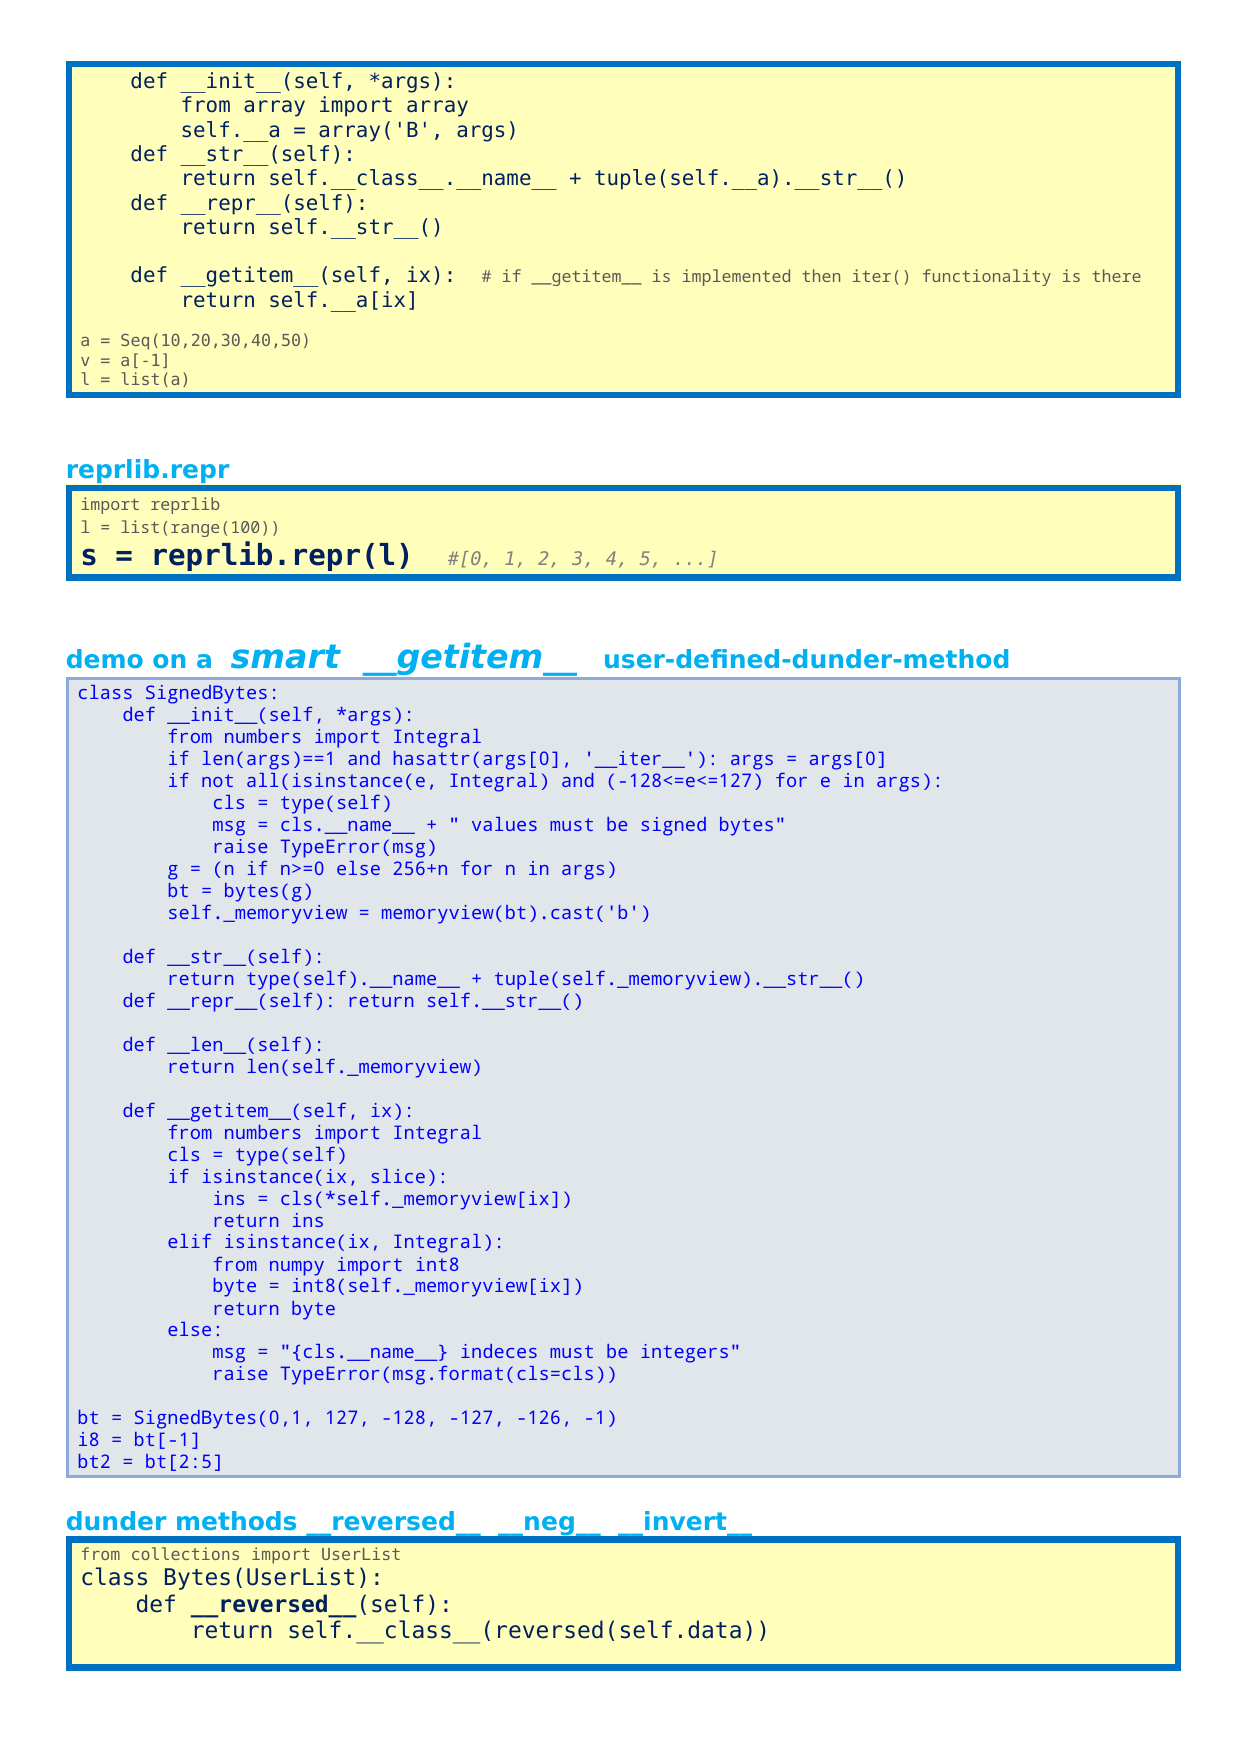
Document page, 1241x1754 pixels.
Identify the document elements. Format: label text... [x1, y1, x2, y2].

text return len(self._memoryview) [69, 1051, 1178, 1072]
text from numpy import int8 [69, 1248, 1178, 1270]
text return self.__class__(reversed(self.data)) [72, 1609, 1175, 1636]
text i8 = bt[-1] [69, 1424, 1178, 1446]
text def __init__(self, *args): [72, 67, 1175, 85]
text return self.__class__.__name__ + tuple(self.__a).__str__() [72, 158, 1175, 182]
text return self.__str__() [72, 207, 1175, 231]
text ins = cls(*self._memoryview[ix]) [69, 1182, 1178, 1204]
text a = Seq(10,20,30,40,50) [72, 323, 1175, 342]
text def __str__(self): [72, 134, 1175, 158]
text from array import array [72, 85, 1175, 109]
title reprlib.repr [66, 455, 1181, 484]
text self._memoryview = memoryview(bt).cast('b') [69, 897, 1178, 919]
text cls = type(self) [69, 787, 1178, 809]
text bt = SignedBytes(0,1, 127, -128, -127, -126, -1) [69, 1402, 1178, 1424]
text msg = "{cls.__name__} indeces must be integers" [69, 1336, 1178, 1358]
text if len(args)==1 and hasattr(args[0], '__iter__'): args = args[0] [69, 743, 1178, 765]
title demo on a smart __getitem__ user-defined-dunder-method [66, 638, 1181, 677]
text class SignedBytes: [69, 680, 1178, 699]
text raise TypeError(msg) [69, 831, 1178, 853]
text raise TypeError(msg.format(cls=cls)) [69, 1358, 1178, 1380]
text l = list(a) [72, 362, 1175, 392]
text def __len__(self): [69, 1028, 1178, 1051]
text g = (n if n>=0 else 256+n for n in args) [69, 853, 1178, 875]
text def __getitem__(self, ix): # if __getitem__ is implemented then iter() functionality is there [72, 255, 1175, 279]
text byte = int8(self._memoryview[ix]) [69, 1270, 1178, 1292]
text elif isinstance(ix, Integral): [69, 1226, 1178, 1248]
text v = a[-1] [72, 342, 1175, 362]
text return ins [69, 1204, 1178, 1226]
text else: [69, 1314, 1178, 1336]
text def __init__(self, *args): [69, 699, 1178, 721]
text def __reversed__(self): [72, 1582, 1175, 1609]
text import reprlib l = list(range(100)) s = reprlib.repr(l) #[0, 1, 2, 3, 4, 5, ...] [72, 491, 1175, 574]
text def __repr__(self): [72, 182, 1175, 207]
text def __str__(self): [69, 941, 1178, 963]
text return self.__a[ix] [72, 279, 1175, 304]
text def __repr__(self): return self.__str__() [69, 984, 1178, 1007]
text bt = bytes(g) [69, 875, 1178, 897]
text if not all(isinstance(e, Integral) and (-128<=e<=127) for e in args): [69, 765, 1178, 787]
text cls = type(self) [69, 1138, 1178, 1160]
text def __getitem__(self, ix): [69, 1094, 1178, 1116]
text self.__a = array('B', args) [72, 109, 1175, 134]
text class Bytes(UserList): [72, 1556, 1175, 1582]
text msg = cls.__name__ + " values must be signed bytes" [69, 809, 1178, 831]
text from numbers import Integral [69, 721, 1178, 743]
text return byte [69, 1292, 1178, 1314]
text if isinstance(ix, slice): [69, 1160, 1178, 1182]
text from numbers import Integral [69, 1116, 1178, 1138]
title dunder methods __reversed__ __neg__ __invert__ [66, 1507, 1181, 1536]
text from collections import UserList [72, 1543, 1175, 1556]
text bt2 = bt[2:5] [69, 1446, 1178, 1475]
text return type(self).__name__ + tuple(self._memoryview).__str__() [69, 963, 1178, 984]
